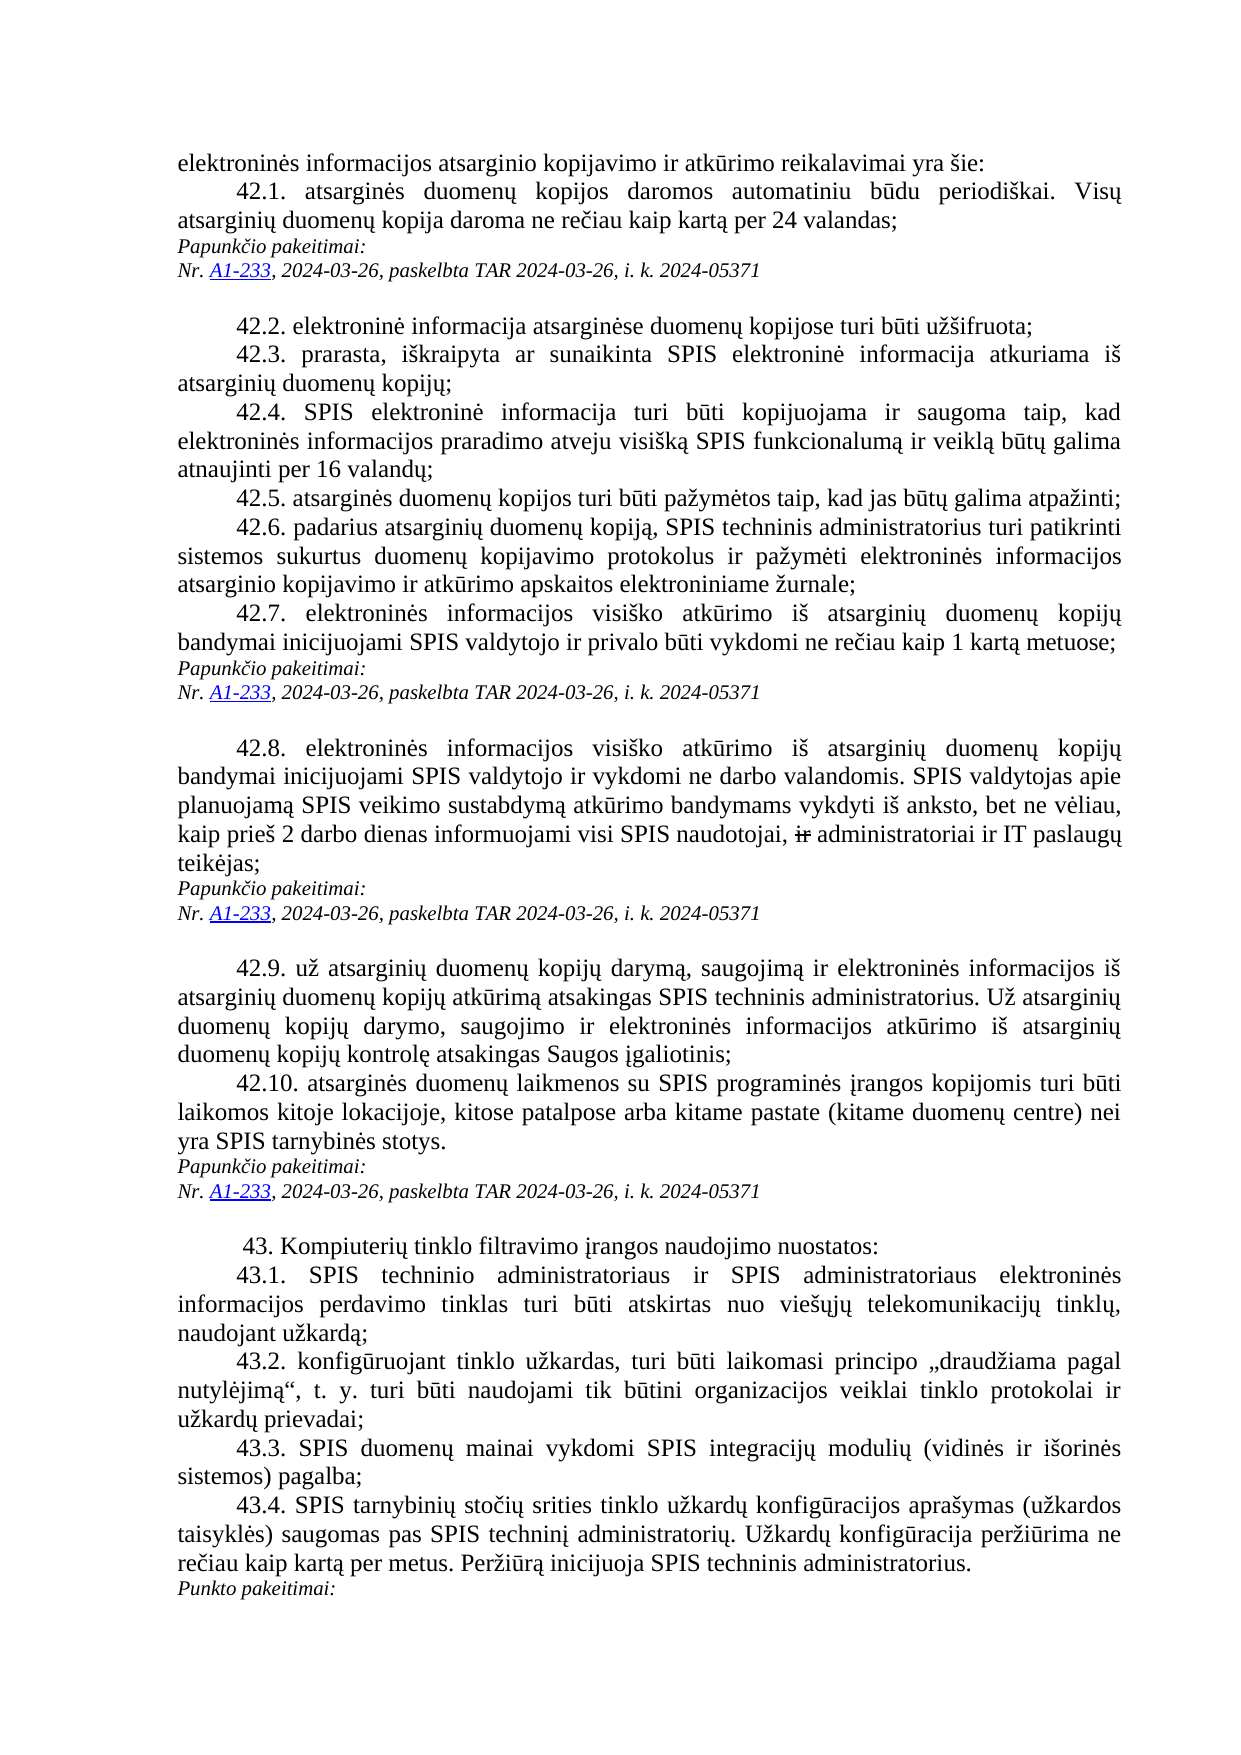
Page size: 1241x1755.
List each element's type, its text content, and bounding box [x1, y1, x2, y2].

text Nr. A1-233, 2024-03-26, paskelbta TAR 2024-03-26, i. k. 2024-05371 [177, 900, 1122, 924]
text 43. Kompiuterių tinklo filtravimo įrangos naudojimo nuostatos: [177, 1231, 1122, 1260]
text 42.8. elektroninės informacijos visiško atkūrimo iš atsarginių duomenų kopijų bandymai inicijuojami SPIS valdytojo ir vykdomi ne darbo valandomis. SPIS valdytojas apie planuojamą SPIS veikimo sustabdymą atkūrimo bandymams vykdyti iš anksto, bet ne vėliau, kaip prieš 2 darbo dienas informuojami visi SPIS naudotojai, ir administratoriai ir IT paslaugų teikėjas; [177, 733, 1122, 876]
text Papunkčio pakeitimai: [177, 876, 1122, 900]
text 42.5. atsarginės duomenų kopijos turi būti pažymėtos taip, kad jas būtų galima atpažinti; [177, 483, 1122, 512]
text elektroninės informacijos atsarginio kopijavimo ir atkūrimo reikalavimai yra šie: [177, 148, 1122, 176]
text 43.2. konfigūruojant tinklo užkardas, turi būti laikomasi principo „draudžiama pagal nutylėjimą“, t. y. turi būti naudojami tik būtini organizacijos veiklai tinklo protokolai ir užkardų prievadai; [177, 1346, 1122, 1433]
text 42.2. elektroninė informacija atsarginėse duomenų kopijose turi būti užšifruota; [177, 311, 1122, 339]
text 43.3. SPIS duomenų mainai vykdomi SPIS integracijų modulių (vidinės ir išorinės sistemos) pagalba; [177, 1433, 1122, 1490]
text Papunkčio pakeitimai: [177, 656, 1122, 680]
text 42.10. atsarginės duomenų laikmenos su SPIS programinės įrangos kopijomis turi būti laikomos kitoje lokacijoje, kitose patalpose arba kitame pastate (kitame duomenų centre) nei yra SPIS tarnybinės stotys. [177, 1068, 1122, 1154]
text 42.1. atsarginės duomenų kopijos daromos automatiniu būdu periodiškai. Visų atsarginių duomenų kopija daroma ne rečiau kaip kartą per 24 valandas; [177, 176, 1122, 234]
text 43.4. SPIS tarnybinių stočių srities tinklo užkardų konfigūracijos aprašymas (užkardos taisyklės) saugomas pas SPIS techninį administratorių. Užkardų konfigūracija peržiūrima ne rečiau kaip kartą per metus. Peržiūrą inicijuoja SPIS techninis administratorius. [177, 1490, 1122, 1576]
text Punkto pakeitimai: [177, 1576, 1122, 1600]
text Nr. A1-233, 2024-03-26, paskelbta TAR 2024-03-26, i. k. 2024-05371 [177, 258, 1122, 282]
text 42.3. prarasta, iškraipyta ar sunaikinta SPIS elektroninė informacija atkuriama iš atsarginių duomenų kopijų; [177, 339, 1122, 397]
text Papunkčio pakeitimai: [177, 234, 1122, 258]
text 42.7. elektroninės informacijos visiško atkūrimo iš atsarginių duomenų kopijų bandymai inicijuojami SPIS valdytojo ir privalo būti vykdomi ne rečiau kaip 1 kartą metuose; [177, 598, 1122, 656]
text Nr. A1-233, 2024-03-26, paskelbta TAR 2024-03-26, i. k. 2024-05371 [177, 680, 1122, 704]
text 42.4. SPIS elektroninė informacija turi būti kopijuojama ir saugoma taip, kad elektroninės informacijos praradimo atveju visišką SPIS funkcionalumą ir veiklą būtų galima atnaujinti per 16 valandų; [177, 397, 1122, 483]
text 42.6. padarius atsarginių duomenų kopiją, SPIS techninis administratorius turi patikrinti sistemos sukurtus duomenų kopijavimo protokolus ir pažymėti elektroninės informacijos atsarginio kopijavimo ir atkūrimo apskaitos elektroniniame žurnale; [177, 512, 1122, 598]
text 43.1. SPIS techninio administratoriaus ir SPIS administratoriaus elektroninės informacijos perdavimo tinklas turi būti atskirtas nuo viešųjų telekomunikacijų tinklų, naudojant užkardą; [177, 1260, 1122, 1346]
text Papunkčio pakeitimai: [177, 1154, 1122, 1178]
text Nr. A1-233, 2024-03-26, paskelbta TAR 2024-03-26, i. k. 2024-05371 [177, 1178, 1122, 1203]
text 42.9. už atsarginių duomenų kopijų darymą, saugojimą ir elektroninės informacijos iš atsarginių duomenų kopijų atkūrimą atsakingas SPIS techninis administratorius. Už atsarginių duomenų kopijų darymo, saugojimo ir elektroninės informacijos atkūrimo iš atsarginių duomenų kopijų kontrolę atsakingas Saugos įgaliotinis; [177, 953, 1122, 1068]
